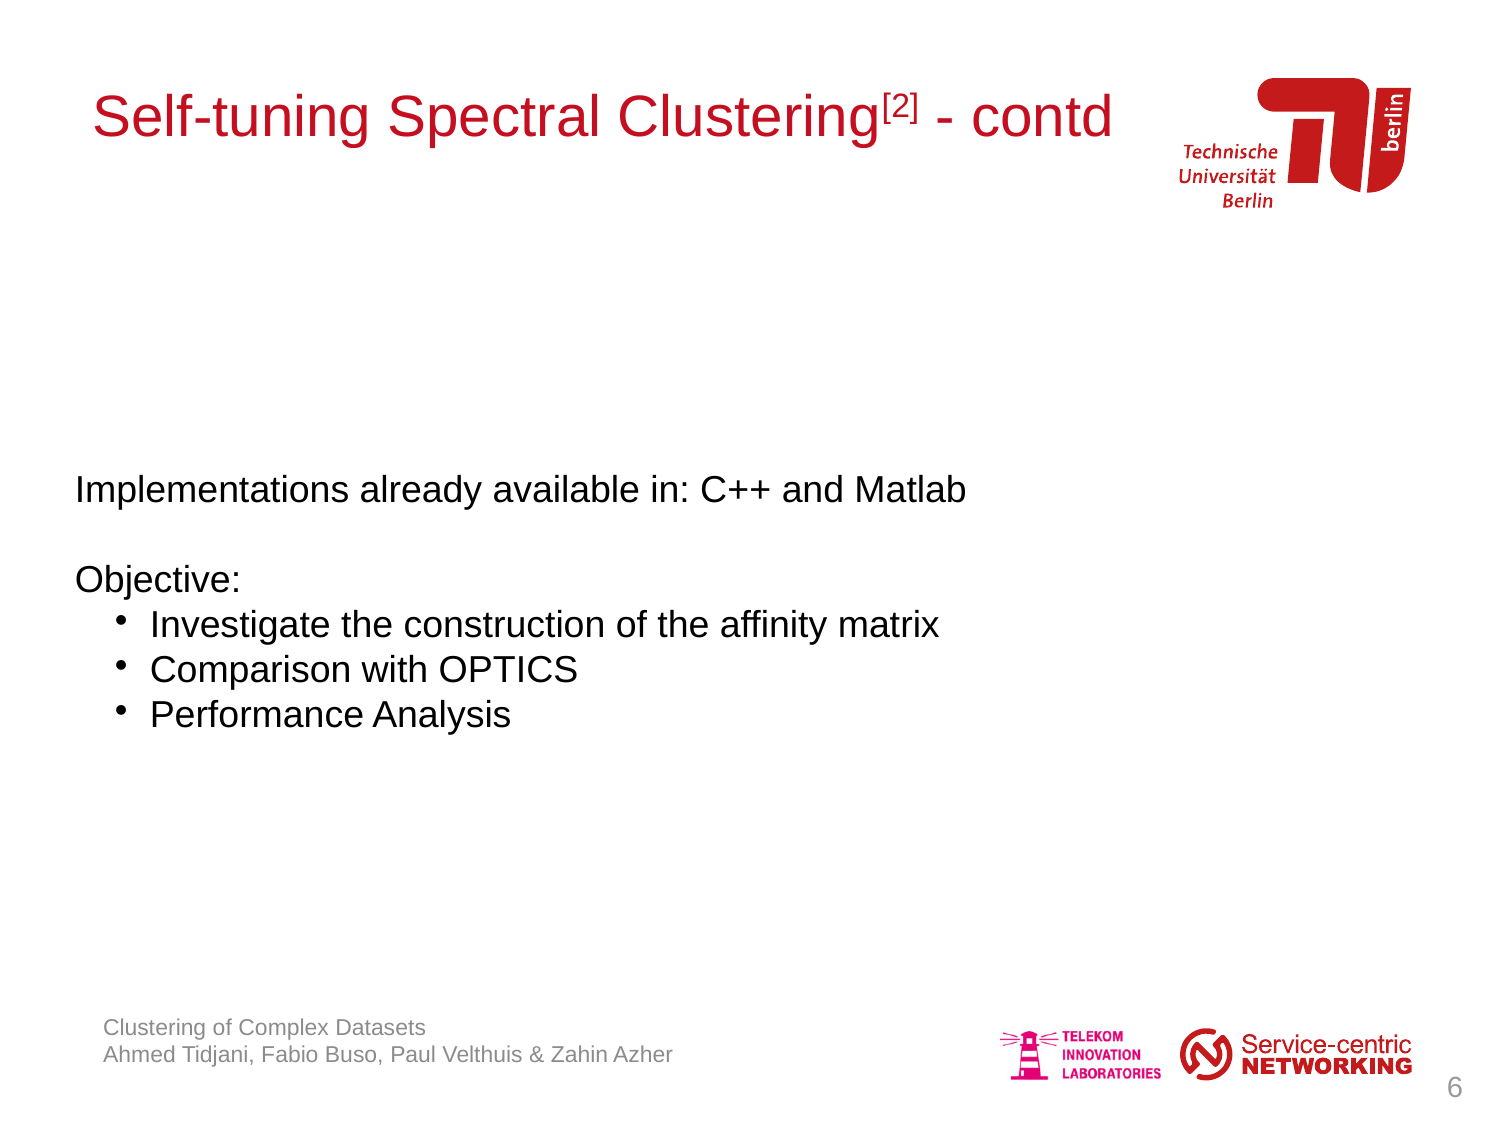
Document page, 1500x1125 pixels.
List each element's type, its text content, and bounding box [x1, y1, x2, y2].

picture [1000, 1028, 1161, 1082]
text_box Implementations already available in: C++ and Matlab Objective: Investigate the construction of the affinity matrix Comparison with OPTICS Performance Analysis [59, 239, 1425, 960]
text_box Clustering of Complex Datasets Ahmed Tidjani, Fabio Buso, Paul Velthuis & Zahin Azher [88, 1032, 987, 1092]
text_box Self-tuning Spectral Clustering[2] - contd [88, 78, 1152, 211]
